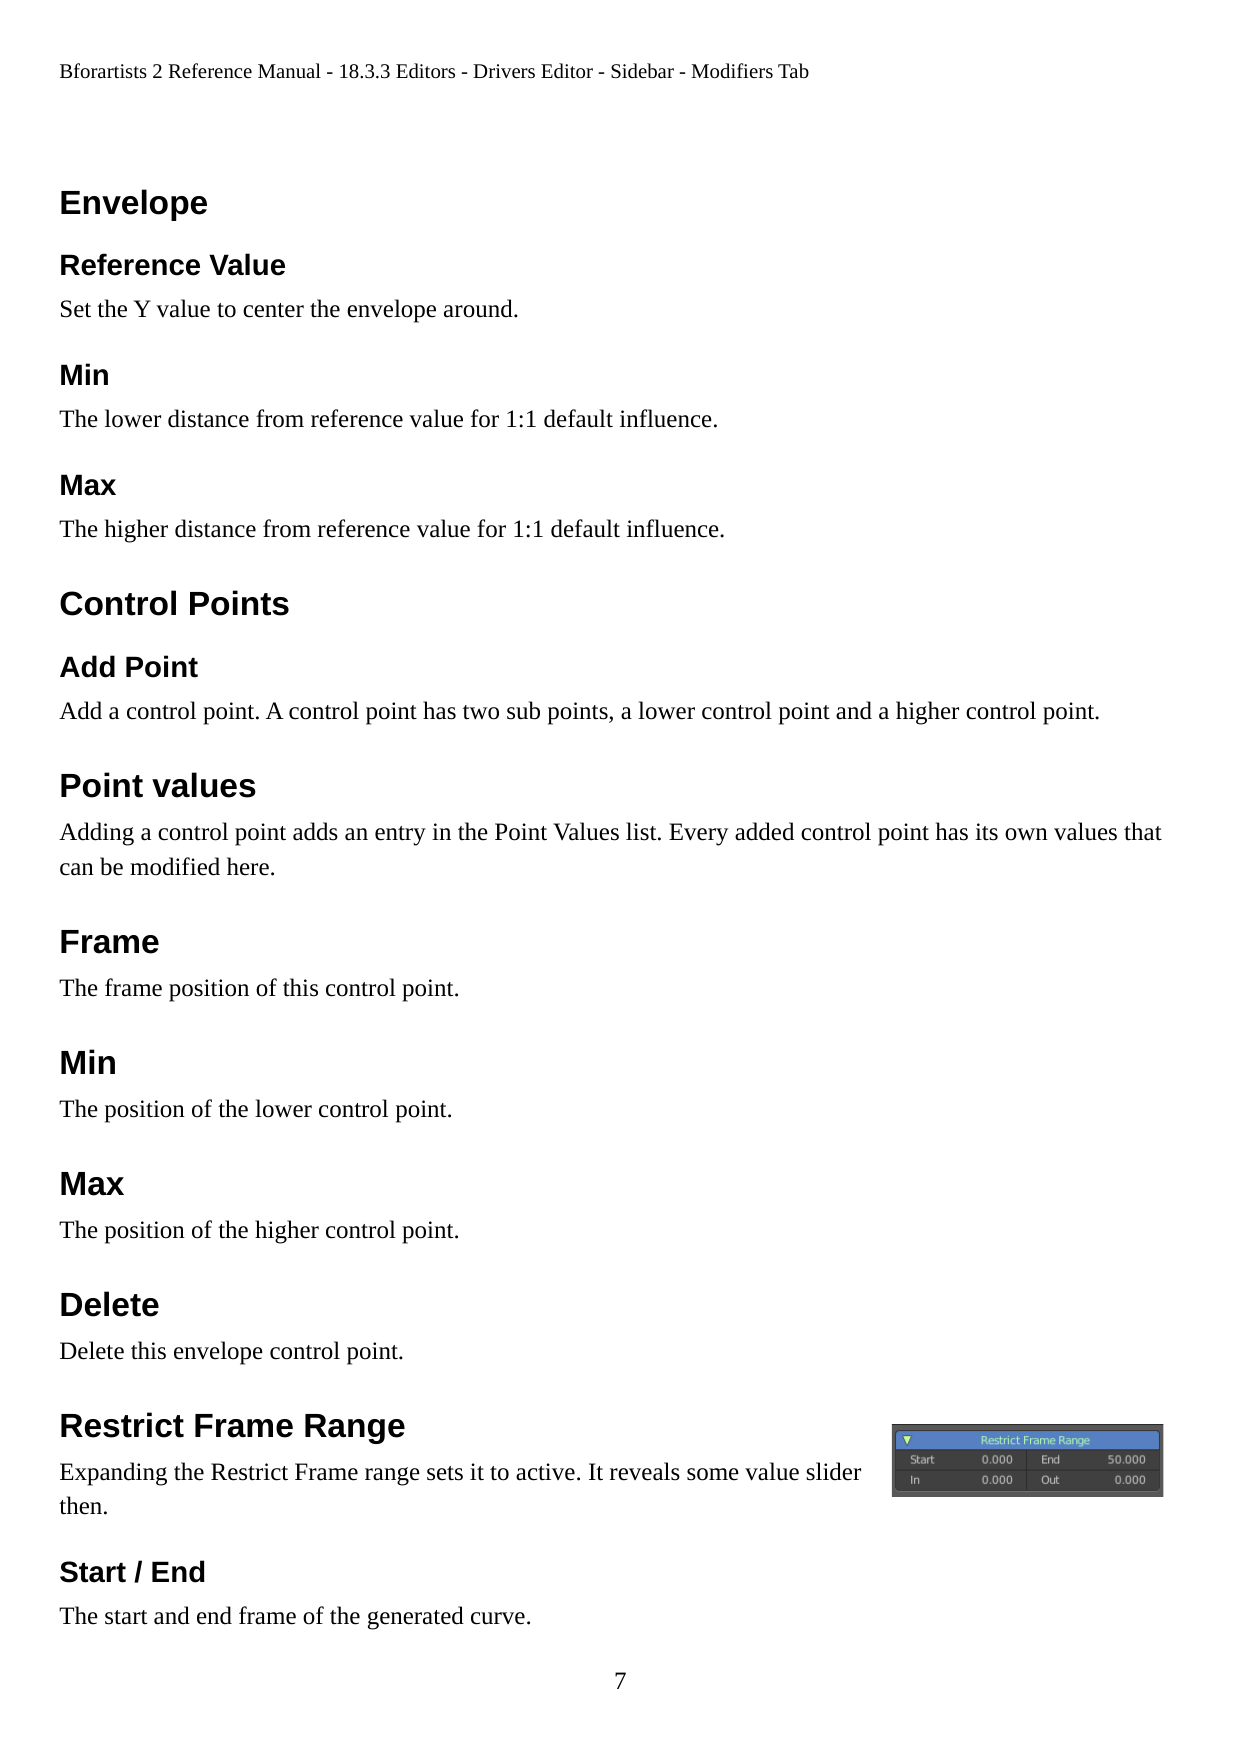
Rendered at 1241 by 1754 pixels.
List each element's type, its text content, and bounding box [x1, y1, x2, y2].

subtitle Max [59, 1164, 1181, 1202]
text The start and end frame of the generated curve. [59, 1601, 1181, 1630]
subtitle Min [59, 1043, 1181, 1081]
subtitle Max [59, 468, 1181, 502]
text Set the Y value to center the envelope around. [59, 294, 1181, 323]
picture [891, 1424, 1164, 1497]
subtitle Start / End [59, 1555, 1181, 1589]
text Adding a control point adds an entry in the Point Values list. Every added control point has its own values that can be modified here. [59, 817, 1181, 880]
text Add a control point. A control point has two sub points, a lower control point and a higher control point. [59, 696, 1181, 725]
subtitle Control Points [59, 584, 1181, 623]
subtitle Add Point [59, 650, 1181, 684]
text The lower distance from reference value for 1:1 default influence. [59, 404, 1181, 433]
subtitle Min [59, 358, 1181, 392]
subtitle Delete [59, 1285, 1181, 1323]
text The position of the lower control point. [59, 1094, 1181, 1122]
text Expanding the Restrict Frame range sets it to active. It reveals some value slider then. [59, 1457, 1181, 1520]
text The higher distance from reference value for 1:1 default influence. [59, 514, 1181, 543]
text The position of the higher control point. [59, 1215, 1181, 1243]
subtitle Point values [59, 766, 1181, 805]
subtitle Restrict Frame Range [59, 1406, 1181, 1444]
subtitle Envelope [59, 182, 1181, 221]
text Delete this envelope control point. [59, 1336, 1181, 1364]
subtitle Reference Value [59, 248, 1181, 282]
text The frame position of this control point. [59, 973, 1181, 1001]
subtitle Frame [59, 922, 1181, 960]
